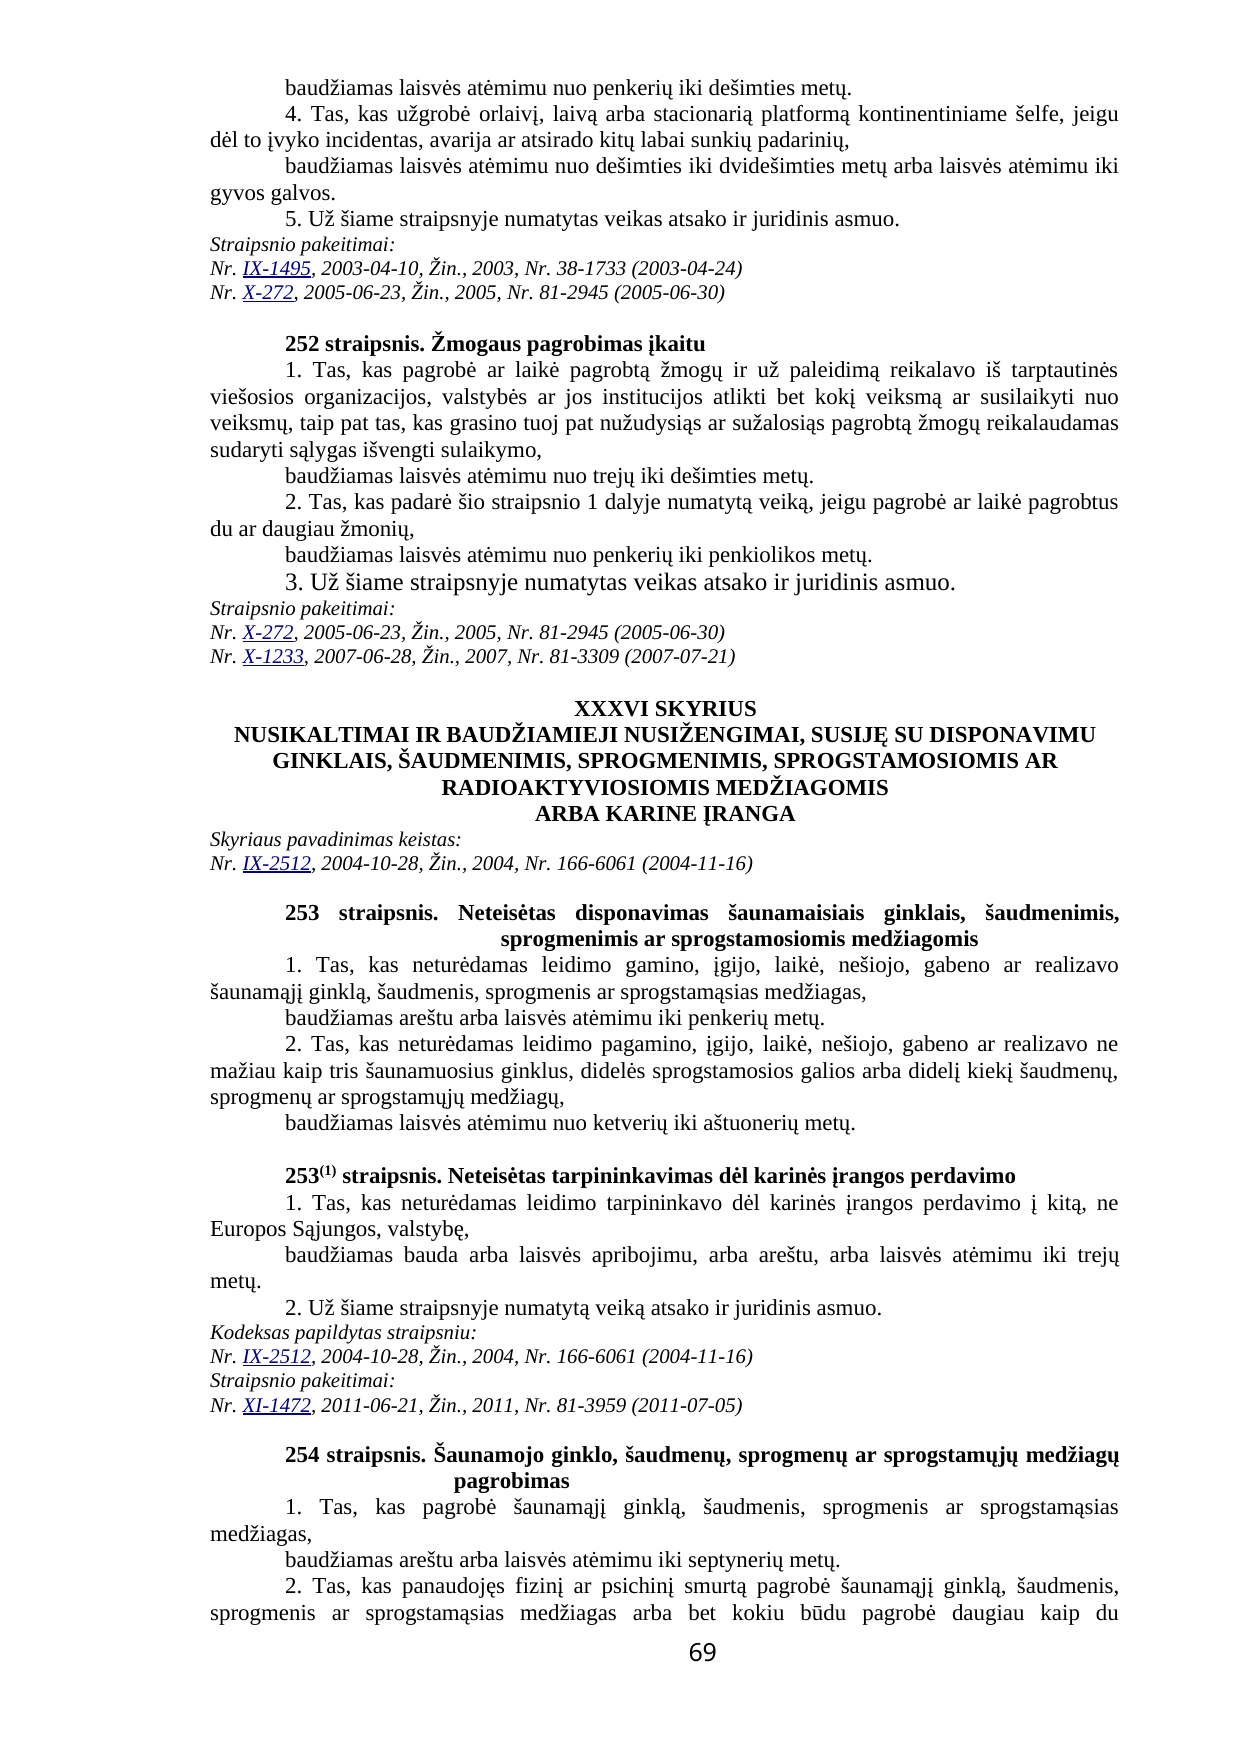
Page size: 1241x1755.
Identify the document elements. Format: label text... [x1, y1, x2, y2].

text XXXVI SKYRIUS [210, 695, 1120, 721]
text baudžiamas laisvės atėmimu nuo trejų iki dešimties metų. [210, 462, 1120, 488]
text Straipsnio pakeitimai: [210, 1368, 1120, 1392]
text 2. Tas, kas panaudojęs fizinį ar psichinį smurtą pagrobė šaunamąjį ginklą, šaudmenis, sprogmenis ar sprogstamąsias medžiagas arba bet kokiu būdu pagrobė daugiau kaip du [210, 1572, 1120, 1625]
text baudžiamas areštu arba laisvės atėmimu iki septynerių metų. [210, 1546, 1120, 1572]
text baudžiamas laisvės atėmimu nuo penkerių iki dešimties metų. [210, 73, 1120, 100]
text 1. Tas, kas neturėdamas leidimo gamino, įgijo, laikė, nešiojo, gabeno ar realizavo šaunamąjį ginklą, šaudmenis, sprogmenis ar sprogstamąsias medžiagas, [210, 951, 1120, 1004]
text 2. Tas, kas neturėdamas leidimo pagamino, įgijo, laikė, nešiojo, gabeno ar realizavo ne mažiau kaip tris šaunamuosius ginklus, didelės sprogstamosios galios arba didelį kiekį šaudmenų, sprogmenų ar sprogstamųjų medžiagų, [210, 1030, 1120, 1109]
text baudžiamas bauda arba laisvės apribojimu, arba areštu, arba laisvės atėmimu iki trejų metų. [210, 1241, 1120, 1294]
text 1. Tas, kas neturėdamas leidimo tarpininkavo dėl karinės įrangos perdavimo į kitą, ne Europos Sąjungos, valstybę, [210, 1188, 1120, 1241]
text 5. Už šiame straipsnyje numatytas veikas atsako ir juridinis asmuo. [210, 205, 1120, 232]
text Nr. X-1233, 2007-06-28, Žin., 2007, Nr. 81-3309 (2007-07-21) [210, 644, 1120, 668]
text Skyriaus pavadinimas keistas: [210, 826, 1120, 851]
text baudžiamas laisvės atėmimu nuo ketverių iki aštuonerių metų. [210, 1109, 1120, 1136]
text Nr. X-272, 2005-06-23, Žin., 2005, Nr. 81-2945 (2005-06-30) [210, 620, 1120, 644]
text Straipsnio pakeitimai: [210, 596, 1120, 620]
text Nr. X-272, 2005-06-23, Žin., 2005, Nr. 81-2945 (2005-06-30) [210, 280, 1120, 304]
text baudžiamas laisvės atėmimu nuo penkerių iki penkiolikos metų. [210, 541, 1120, 567]
text 253 straipsnis. Neteisėtas disponavimas šaunamaisiais ginklais, šaudmenimis, sprogmenimis ar sprogstamosiomis medžiagomis [285, 899, 1120, 951]
text baudžiamas laisvės atėmimu nuo dešimties iki dvidešimties metų arba laisvės atėmimu iki gyvos galvos. [210, 153, 1120, 205]
text Straipsnio pakeitimai: [210, 232, 1120, 256]
text ARBA KARINE ĮRANGA [210, 800, 1120, 826]
text baudžiamas areštu arba laisvės atėmimu iki penkerių metų. [210, 1004, 1120, 1030]
text 1. Tas, kas pagrobė ar laikė pagrobtą žmogų ir už paleidimą reikalavo iš tarptautinės viešosios organizacijos, valstybės ar jos institucijos atlikti bet kokį veiksmą ar susilaikyti nuo veiksmų, taip pat tas, kas grasino tuoj pat nužudysiąs ar sužalosiąs pagrobtą žmogų reikalaudamas sudaryti sąlygas išvengti sulaikymo, [210, 357, 1120, 462]
text 3. Už šiame straipsnyje numatytas veikas atsako ir juridinis asmuo. [210, 567, 1120, 596]
text Nr. IX-2512, 2004-10-28, Žin., 2004, Nr. 166-6061 (2004-11-16) [210, 1344, 1120, 1368]
text 1. Tas, kas pagrobė šaunamąjį ginklą, šaudmenis, sprogmenis ar sprogstamąsias medžiagas, [210, 1493, 1120, 1546]
text 2. Tas, kas padarė šio straipsnio 1 dalyje numatytą veiką, jeigu pagrobė ar laikė pagrobtus du ar daugiau žmonių, [210, 488, 1120, 541]
text NUSIKALTIMAI IR BAUDŽIAMIEJI NUSIŽENGIMAI, SUSIJĘ SU DISPONAVIMU GINKLAIS, ŠAUDMENIMIS, SPROGMENIMIS, SPROGSTAMOSIOMIS AR RADIOAKTYVIOSIOMIS MEDŽIAGOMIS [210, 721, 1120, 800]
text Nr. IX-2512, 2004-10-28, Žin., 2004, Nr. 166-6061 (2004-11-16) [210, 851, 1120, 874]
text Nr. IX-1495, 2003-04-10, Žin., 2003, Nr. 38-1733 (2003-04-24) [210, 256, 1120, 280]
text 2. Už šiame straipsnyje numatytą veiką atsako ir juridinis asmuo. [285, 1294, 1120, 1320]
text 4. Tas, kas užgrobė orlaivį, laivą arba stacionarią platformą kontinentiniame šelfe, jeigu dėl to įvyko incidentas, avarija ar atsirado kitų labai sunkių padarinių, [210, 100, 1120, 153]
text 254 straipsnis. Šaunamojo ginklo, šaudmenų, sprogmenų ar sprogstamųjų medžiagų pagrobimas [285, 1441, 1120, 1493]
text 253(1) straipsnis. Neteisėtas tarpininkavimas dėl karinės įrangos perdavimo [210, 1162, 1120, 1188]
text Kodeksas papildytas straipsniu: [210, 1320, 1120, 1344]
text Nr. XI-1472, 2011-06-21, Žin., 2011, Nr. 81-3959 (2011-07-05) [210, 1392, 1120, 1417]
text 252 straipsnis. Žmogaus pagrobimas įkaitu [210, 330, 1120, 357]
